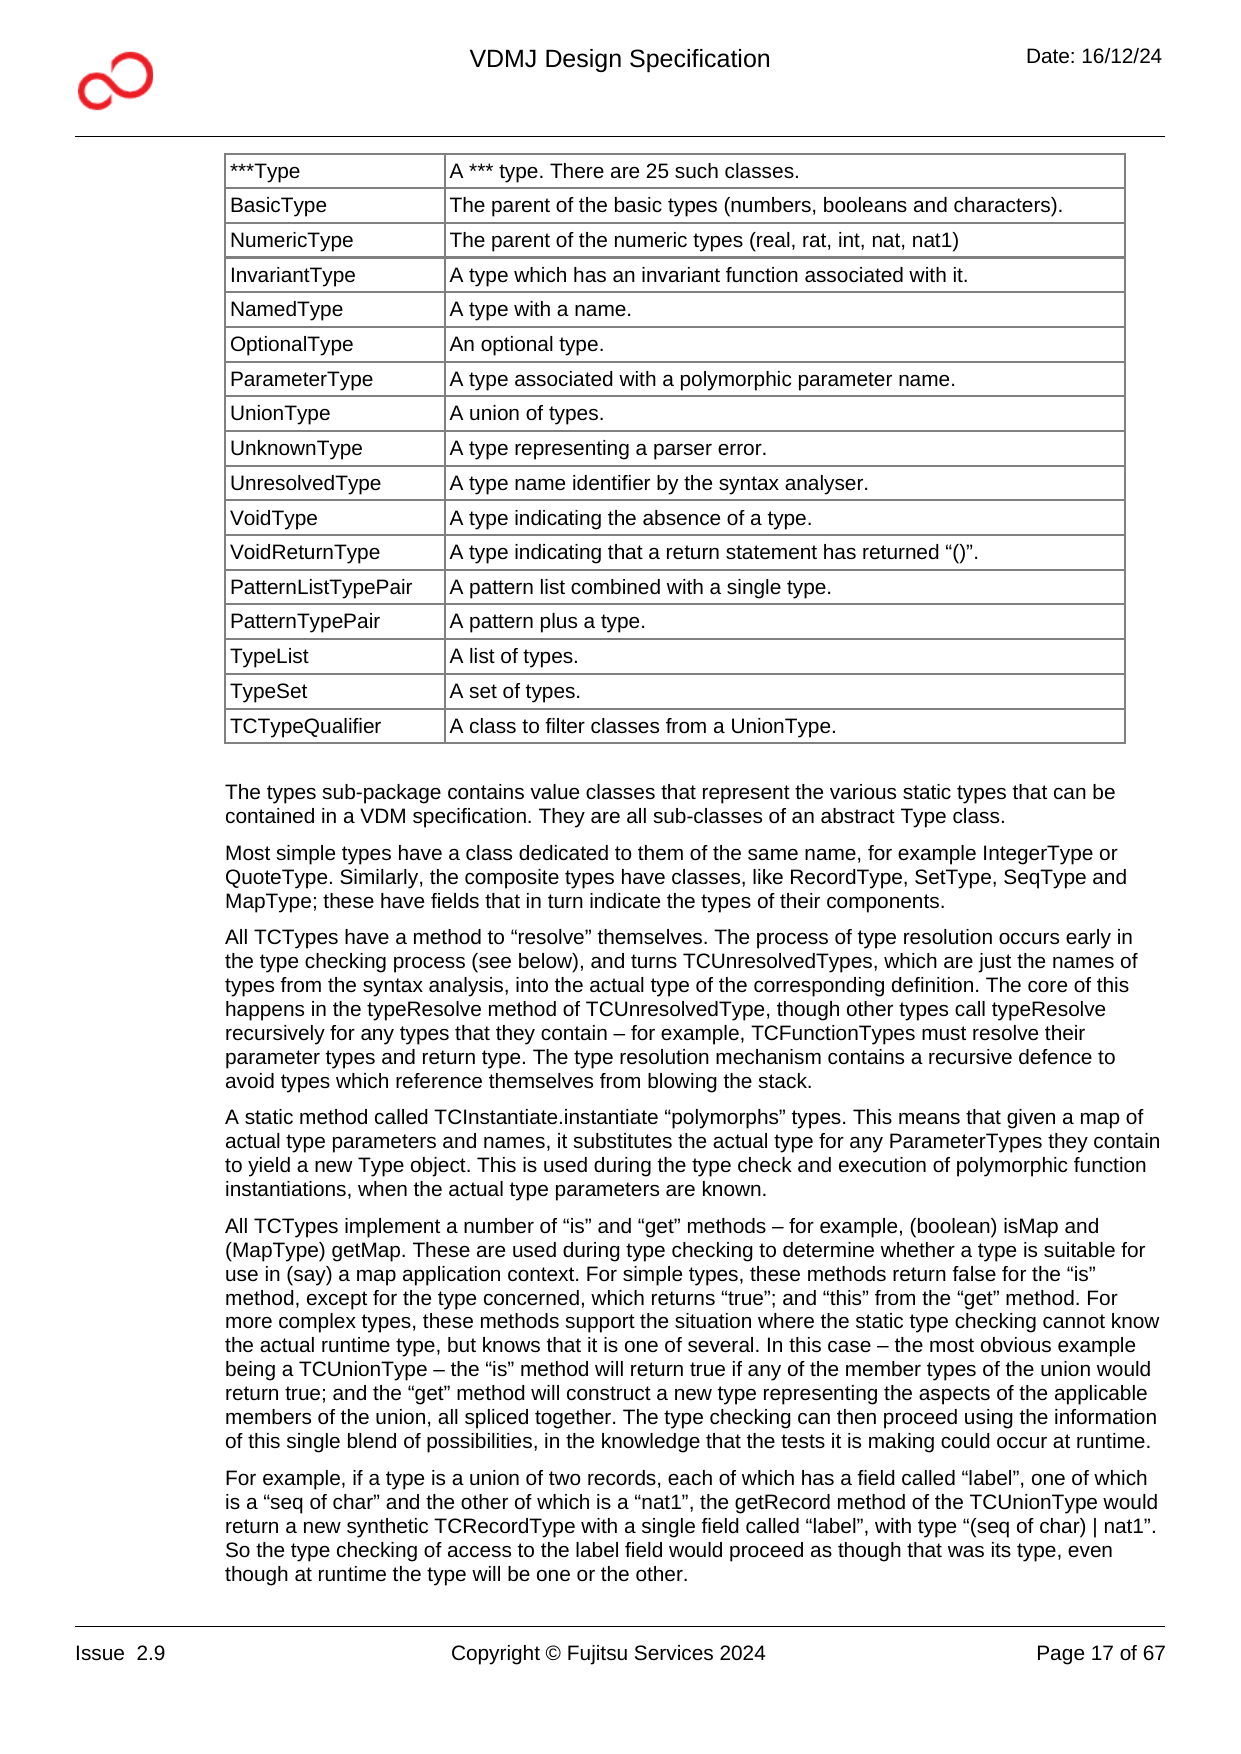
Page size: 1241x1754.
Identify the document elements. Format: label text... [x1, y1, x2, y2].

table_cell A type with a name. [446, 293, 1124, 326]
table_cell A *** type. There are 25 such classes. [446, 155, 1124, 187]
table_cell A type indicating the absence of a type. [446, 501, 1124, 534]
table_cell A union of types. [446, 397, 1124, 430]
table_cell ParameterType [226, 363, 444, 395]
table_cell PatternListTypePair [226, 571, 444, 603]
table_cell A pattern plus a type. [446, 605, 1124, 638]
text Most simple types have a class dedicated to them of the same name, for example IntegerType or QuoteType. Similarly, the composite types have classes, like RecordType, SetType, SeqType and MapType; these have fields that in turn indicate the types of their components. [225, 841, 1165, 913]
table_cell A type representing a parser error. [446, 432, 1124, 464]
table_cell OptionalType [226, 328, 444, 361]
table_cell The parent of the basic types (numbers, booleans and characters). [446, 189, 1124, 222]
table_cell A set of types. [446, 675, 1124, 707]
table_cell VoidReturnType [226, 536, 444, 569]
picture [78, 44, 153, 120]
table_cell TCTypeQualifier [226, 710, 444, 742]
table_cell A type name identifier by the syntax analyser. [446, 467, 1124, 499]
table_cell A type which has an invariant function associated with it. [446, 259, 1124, 291]
table_cell ***Type [226, 155, 444, 187]
table_cell UnionType [226, 397, 444, 430]
table_cell A class to filter classes from a UnionType. [446, 710, 1124, 742]
table_cell UnresolvedType [226, 467, 444, 499]
text The types sub-package contains value classes that represent the various static types that can be contained in a VDM specification. They are all sub-classes of an abstract Type class. [225, 781, 1165, 828]
table_cell InvariantType [226, 259, 444, 291]
table_cell BasicType [226, 189, 444, 222]
table_cell A type indicating that a return statement has returned “()”. [446, 536, 1124, 569]
table_cell A type associated with a polymorphic parameter name. [446, 363, 1124, 395]
table_cell PatternTypePair [226, 605, 444, 638]
text For example, if a type is a union of two records, each of which has a field called “label”, one of which is a “seq of char” and the other of which is a “nat1”, the getRecord method of the TCUnionType would return a new synthetic TCRecordType with a single field called “label”, with type “(seq of char) | nat1”. So the type checking of access to the label field would proceed as though that was its type, even though at runtime the type will be one or the other. [225, 1466, 1165, 1586]
table_cell An optional type. [446, 328, 1124, 361]
table_cell TypeList [226, 640, 444, 673]
table_cell TypeSet [226, 675, 444, 707]
table_cell NumericType [226, 224, 444, 256]
table_cell A list of types. [446, 640, 1124, 673]
table_cell NamedType [226, 293, 444, 326]
text All TCTypes have a method to “resolve” themselves. The process of type resolution occurs early in the type checking process (see below), and turns TCUnresolvedTypes, which are just the names of types from the syntax analysis, into the actual type of the corresponding definition. The core of this happens in the typeResolve method of TCUnresolvedType, though other types call typeResolve recursively for any types that they contain – for example, TCFunctionTypes must resolve their parameter types and return type. The type resolution mechanism contains a recursive defence to avoid types which reference themselves from blowing the stack. [225, 925, 1165, 1093]
table_cell The parent of the numeric types (real, rat, int, nat, nat1) [446, 224, 1124, 256]
text All TCTypes implement a number of “is” and “get” methods – for example, (boolean) isMap and (MapType) getMap. These are used during type checking to determine whether a type is suitable for use in (say) a map application context. For simple types, these methods return false for the “is” method, except for the type concerned, which returns “true”; and “this” from the “get” method. For more complex types, these methods support the situation where the static type checking cannot know the actual runtime type, but knows that it is one of several. In this case – the most obvious example being a TCUnionType – the “is” method will return true if any of the member types of the union would return true; and the “get” method will construct a new type representing the aspects of the applicable members of the union, all spliced together. The type checking can then proceed using the information of this single blend of possibilities, in the knowledge that the tests it is making could occur at runtime. [225, 1214, 1165, 1453]
text A static method called TCInstantiate.instantiate “polymorphs” types. This means that given a map of actual type parameters and names, it substitutes the actual type for any ParameterTypes they contain to yield a new Type object. This is used during the type check and execution of polymorphic function instantiations, when the actual type parameters are known. [225, 1106, 1165, 1201]
table_cell UnknownType [226, 432, 444, 464]
table_cell VoidType [226, 501, 444, 534]
table_cell A pattern list combined with a single type. [446, 571, 1124, 603]
